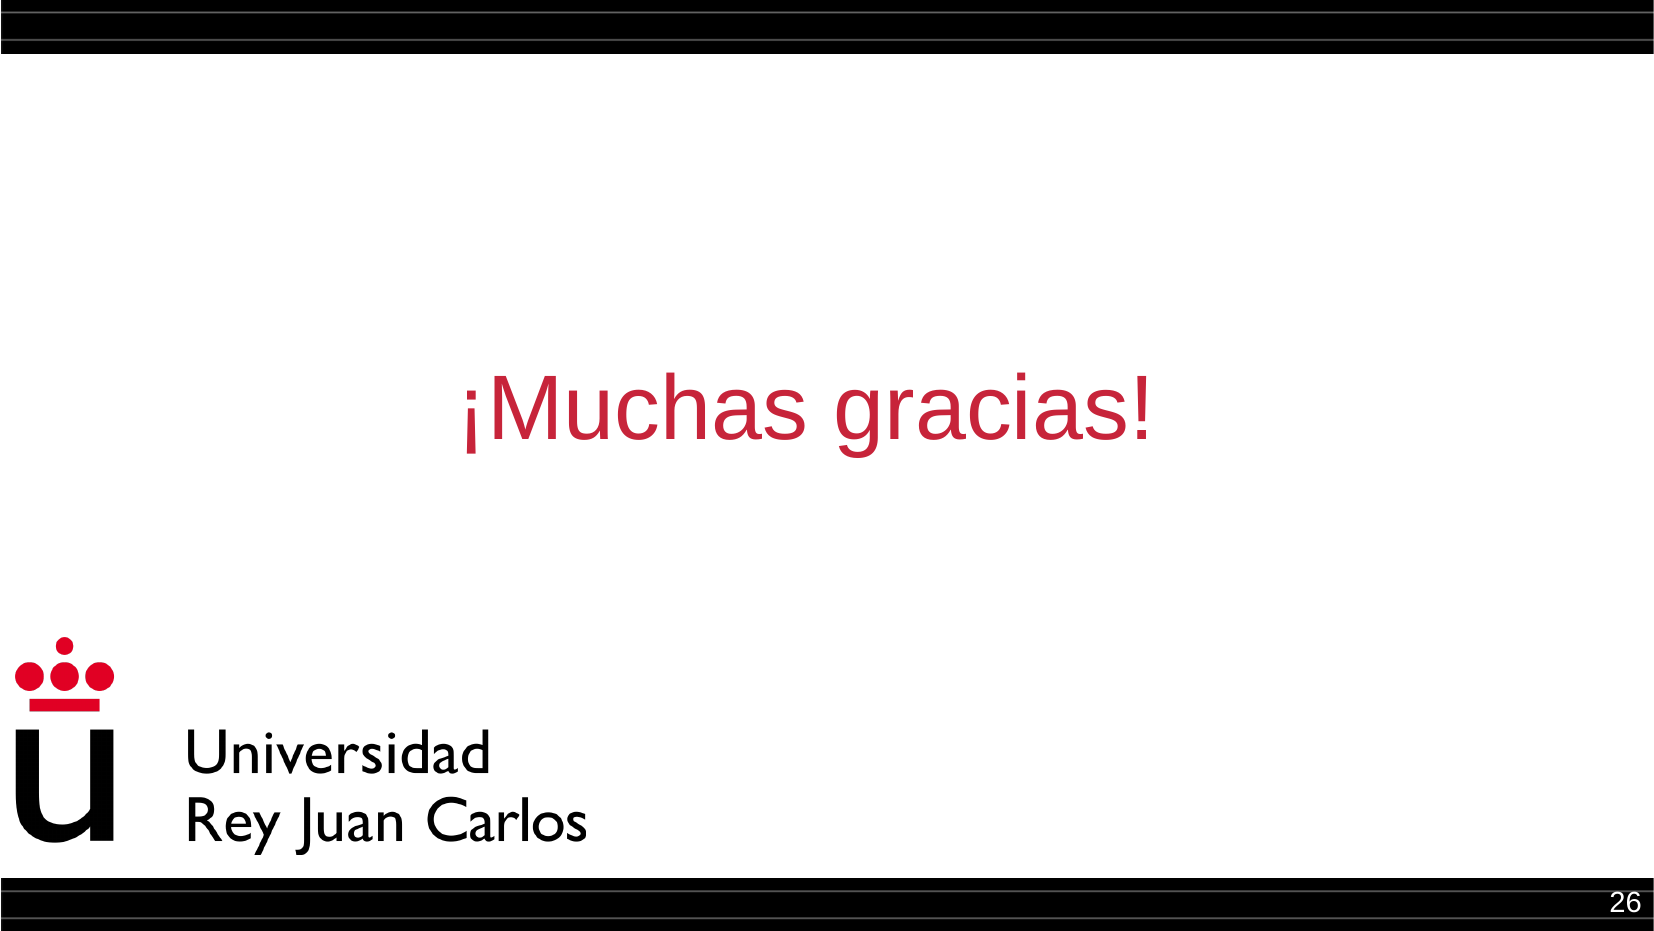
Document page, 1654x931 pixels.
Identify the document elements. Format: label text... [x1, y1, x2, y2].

title ¡Muchas gracias! [75, 330, 1564, 486]
picture [15, 637, 586, 856]
picture [1, 878, 1654, 931]
picture [1, 0, 1654, 54]
